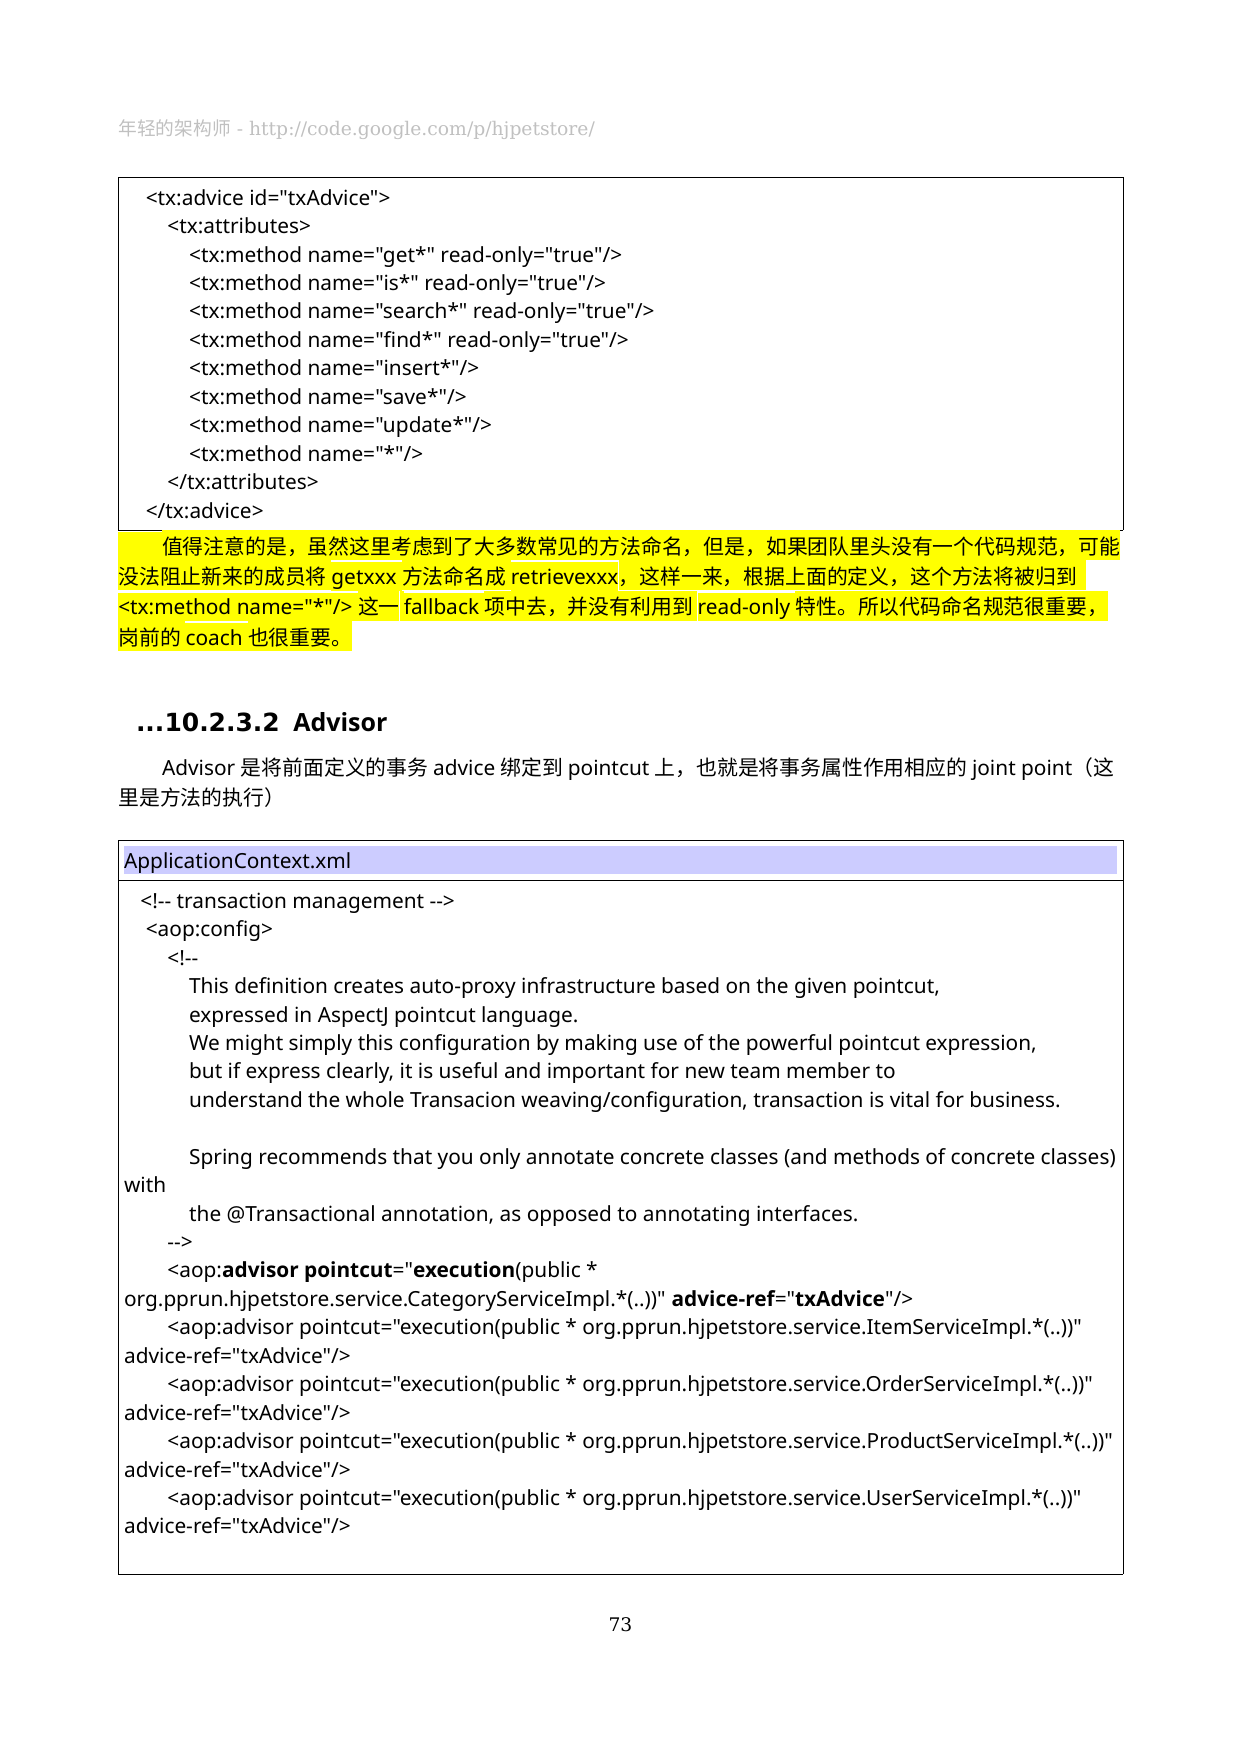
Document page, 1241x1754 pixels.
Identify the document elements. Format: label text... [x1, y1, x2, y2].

text 值得注意的是，虽然这里考虑到了大多数常见的方法命名，但是，如果团队里头没有一个代码规范，可能没法阻止新来的成员将 getxxx 方法命名成 retrievexxx，这样一来，根据上面的定义，这个方法将被归到 <tx:method name="*"/> 这一fallback 项中去，并没有利用到 read-only 特性。所以代码命名规范很重要，岗前的 coach 也很重要。 [118, 531, 1122, 651]
table_cell <tx:advice id="txAdvice"> <tx:attributes> <tx:method name="get*" read-only="true"/> <tx:method name="is*" read-only="true"/> <tx:method name="search*" read-only="true"/> <tx:method name="find*" read-only="true"/> <tx:method name="insert*"/> <tx:method name="save*"/> <tx:method name="update*"/> <tx:method name="*"/> </tx:attributes> </tx:advice> [119, 178, 1123, 530]
text Advisor 是将前面定义的事务 advice 绑定到 pointcut 上，也就是将事务属性作用相应的 joint point（这里是方法的执行） [118, 751, 1122, 812]
table_header ApplicationContext.xml [119, 841, 1123, 880]
table_cell <!-- transaction management --> <aop:config> <!-- This definition creates auto-proxy infrastructure based on the given pointcut, expressed in AspectJ pointcut language. We might simply this configuration by making use of the powerful pointcut expression, but if express clearly, it is useful and important for new team member to understand the whole Transacion weaving/configuration, transaction is vital for business. Spring recommends that you only annotate concrete classes (and methods of concrete classes) with the @Transactional annotation, as opposed to annotating interfaces. --> <aop:advisor pointcut="execution(public * org.pprun.hjpetstore.service.CategoryServiceImpl.*(..))" advice-ref="txAdvice"/> <aop:advisor pointcut="execution(public * org.pprun.hjpetstore.service.ItemServiceImpl.*(..))" advice-ref="txAdvice"/> <aop:advisor pointcut="execution(public * org.pprun.hjpetstore.service.OrderServiceImpl.*(..))" advice-ref="txAdvice"/> <aop:advisor pointcut="execution(public * org.pprun.hjpetstore.service.ProductServiceImpl.*(..))" advice-ref="txAdvice"/> <aop:advisor pointcut="execution(public * org.pprun.hjpetstore.service.UserServiceImpl.*(..))" advice-ref="txAdvice"/> [119, 881, 1123, 1574]
subtitle Advisor [136, 704, 1122, 739]
